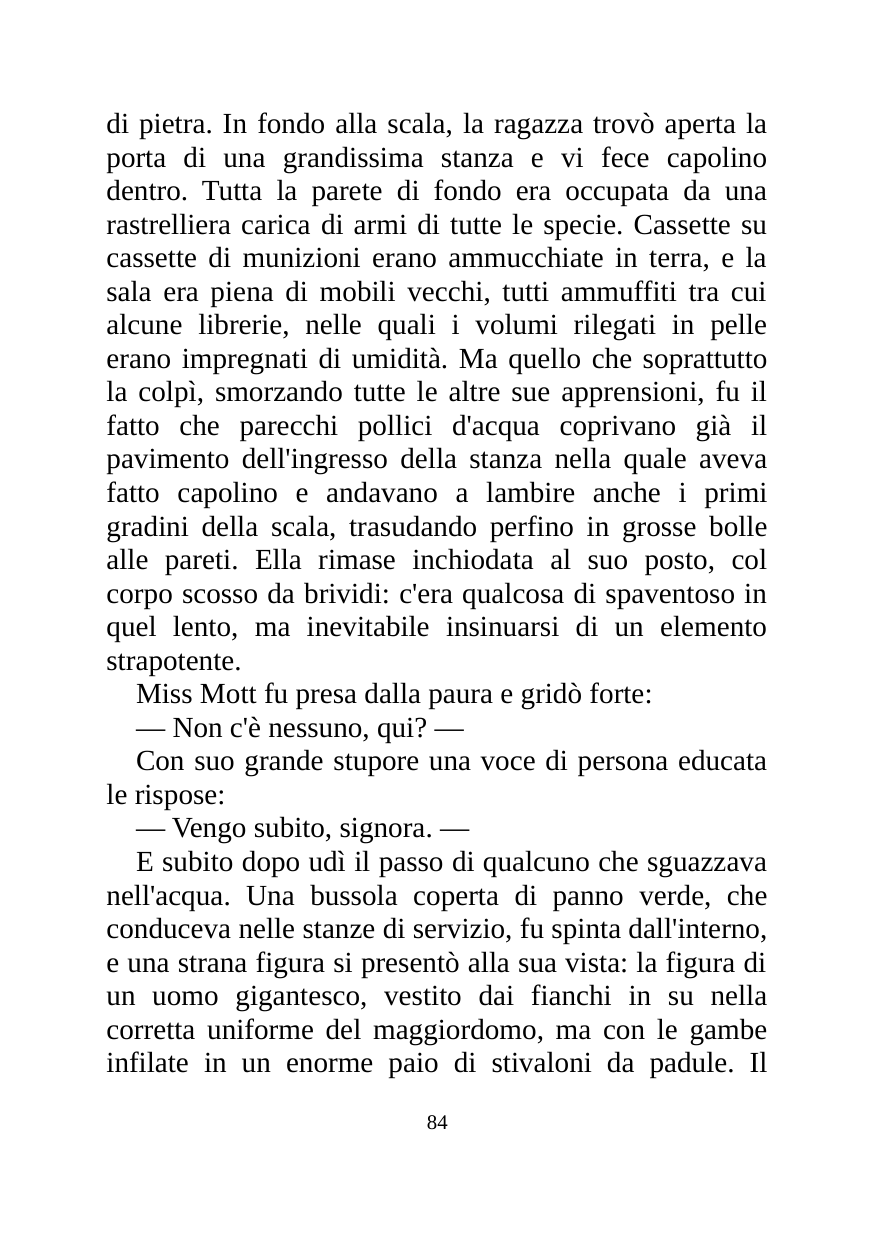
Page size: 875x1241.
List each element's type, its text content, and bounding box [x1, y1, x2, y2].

text — Vengo subito, signora. — [106, 811, 768, 844]
text Miss Mott fu presa dalla paura e gridò forte: [106, 676, 768, 710]
text Con suo grande stupore una voce di persona educata le rispose: [106, 743, 768, 811]
text — Non c'è nessuno, qui? — [106, 710, 768, 743]
text E subito dopo udì il passo di qualcuno che sguazzava nell'acqua. Una bussola coperta di panno verde, che conduceva nelle stanze di servizio, fu spinta dall'interno, e una strana figura si presentò alla sua vista: la figura di un uomo gigantesco, vestito dai fianchi in su nella corretta uniforme del maggiordomo, ma con le gambe infilate in un enorme paio di stivaloni da padule. Il [106, 844, 768, 1079]
text di pietra. In fondo alla scala, la ragazza trovò aperta la porta di una grandissima stanza e vi fece capolino dentro. Tutta la parete di fondo era occupata da una rastrelliera carica di armi di tutte le specie. Cassette su cassette di munizioni erano ammucchiate in terra, e la sala era piena di mobili vecchi, tutti ammuffiti tra cui alcune librerie, nelle quali i volumi rilegati in pelle erano impregnati di umidità. Ma quello che soprattutto la colpì, smorzando tutte le altre sue apprensioni, fu il fatto che parecchi pollici d'acqua coprivano già il pavimento dell'ingresso della stanza nella quale aveva fatto capolino e andavano a lambire anche i primi gradini della scala, trasudando perfino in grosse bolle alle pareti. Ella rimase inchiodata al suo posto, col corpo scosso da brividi: c'era qualcosa di spaventoso in quel lento, ma inevitabile insinuarsi di un elemento strapotente. [106, 106, 768, 676]
